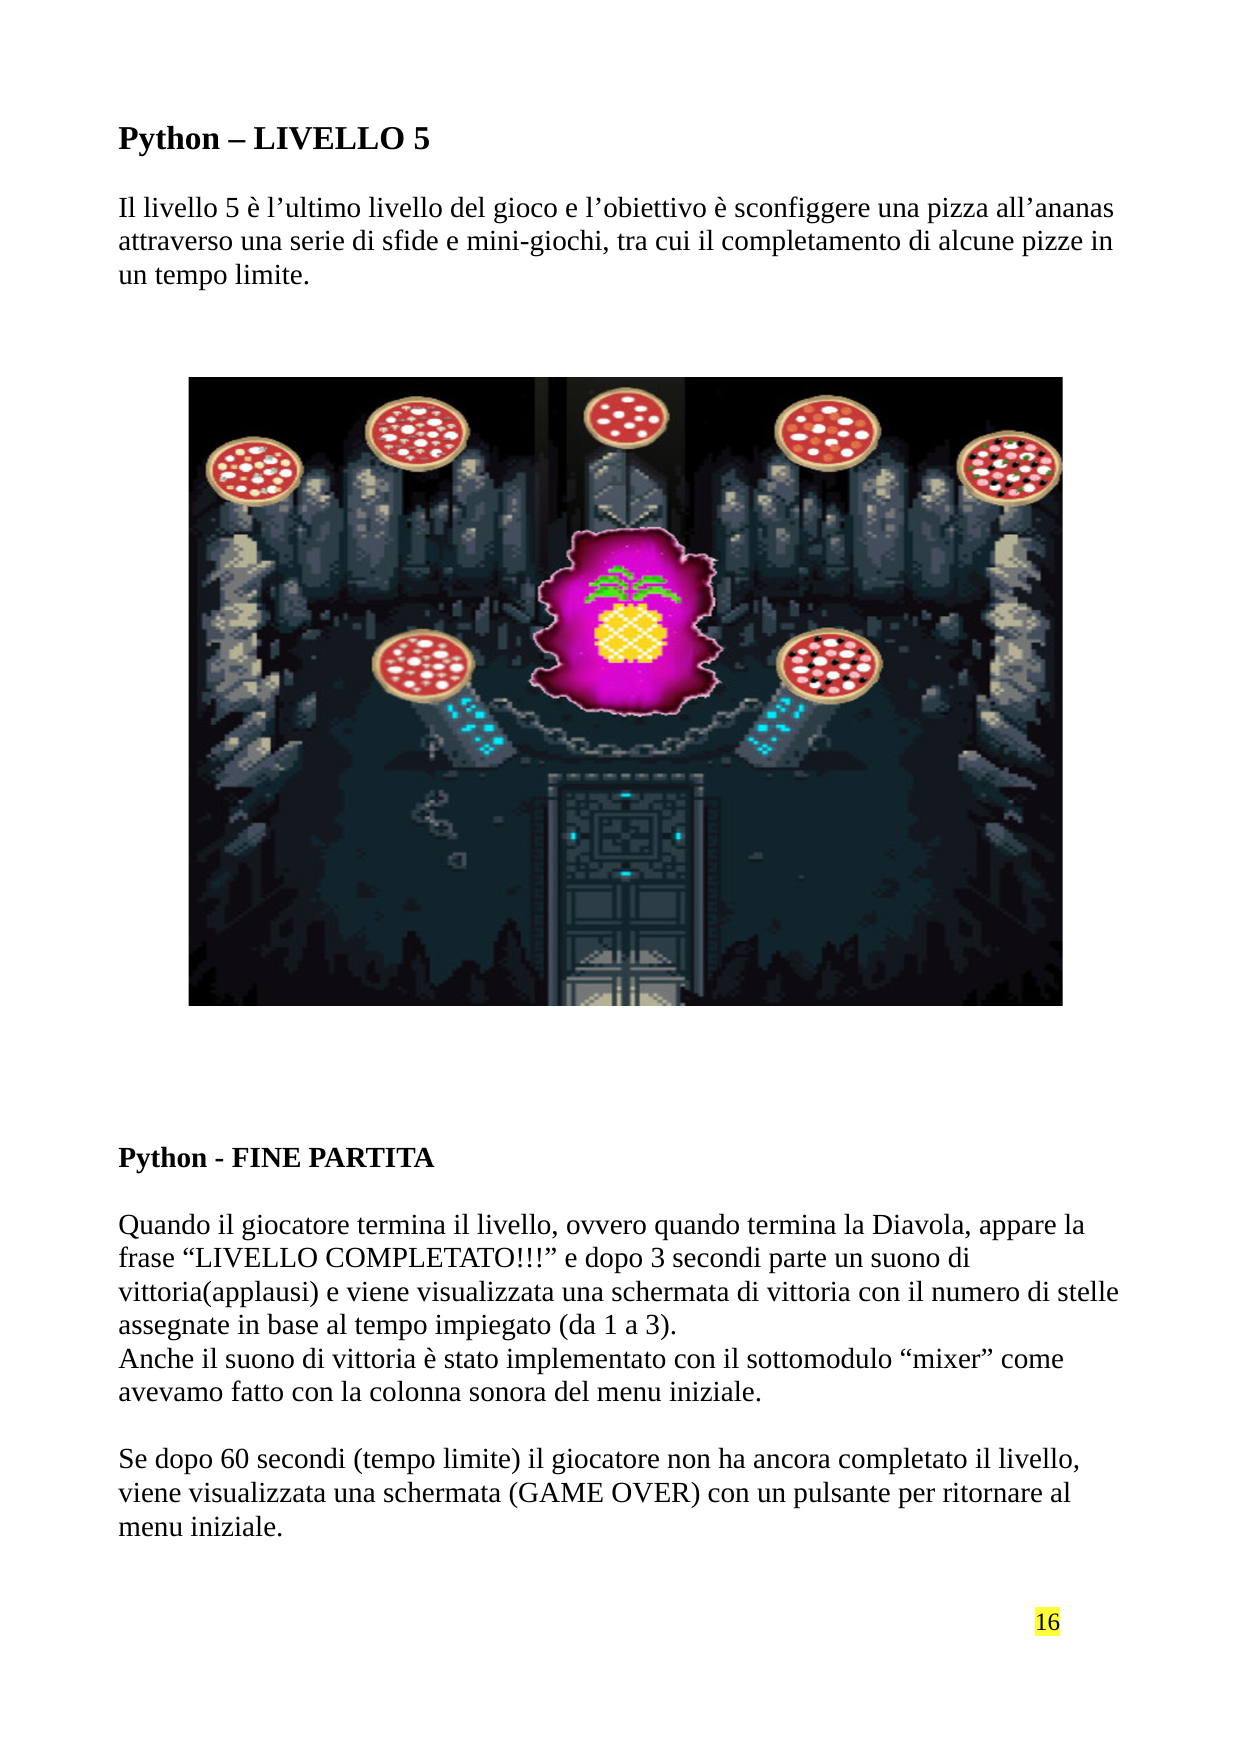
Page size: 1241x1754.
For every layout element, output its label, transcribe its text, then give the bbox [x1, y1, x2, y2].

text Python - FINE PARTITA [118, 1140, 1122, 1173]
text Python – LIVELLO 5 [118, 118, 1122, 156]
text Quando il giocatore termina il livello, ovvero quando termina la Diavola, appare la frase “LIVELLO COMPLETATO!!!” e dopo 3 secondi parte un suono di vittoria(applausi) e viene visualizzata una schermata di vittoria con il numero di stelle assegnate in base al tempo impiegato (da 1 a 3). [118, 1207, 1122, 1341]
text Il livello 5 è l’ultimo livello del gioco e l’obiettivo è sconfiggere una pizza all’ananas attraverso una serie di sfide e mini-giochi, tra cui il completamento di alcune pizze in un tempo limite. [118, 190, 1122, 291]
text Anche il suono di vittoria è stato implementato con il sottomodulo “mixer” come avevamo fatto con la colonna sonora del menu iniziale. [118, 1341, 1122, 1408]
text Se dopo 60 secondi (tempo limite) il giocatore non ha ancora completato il livello, viene visualizzata una schermata (GAME OVER) con un pulsante per ritornare al menu iniziale. [118, 1442, 1122, 1542]
picture [188, 377, 1063, 1006]
